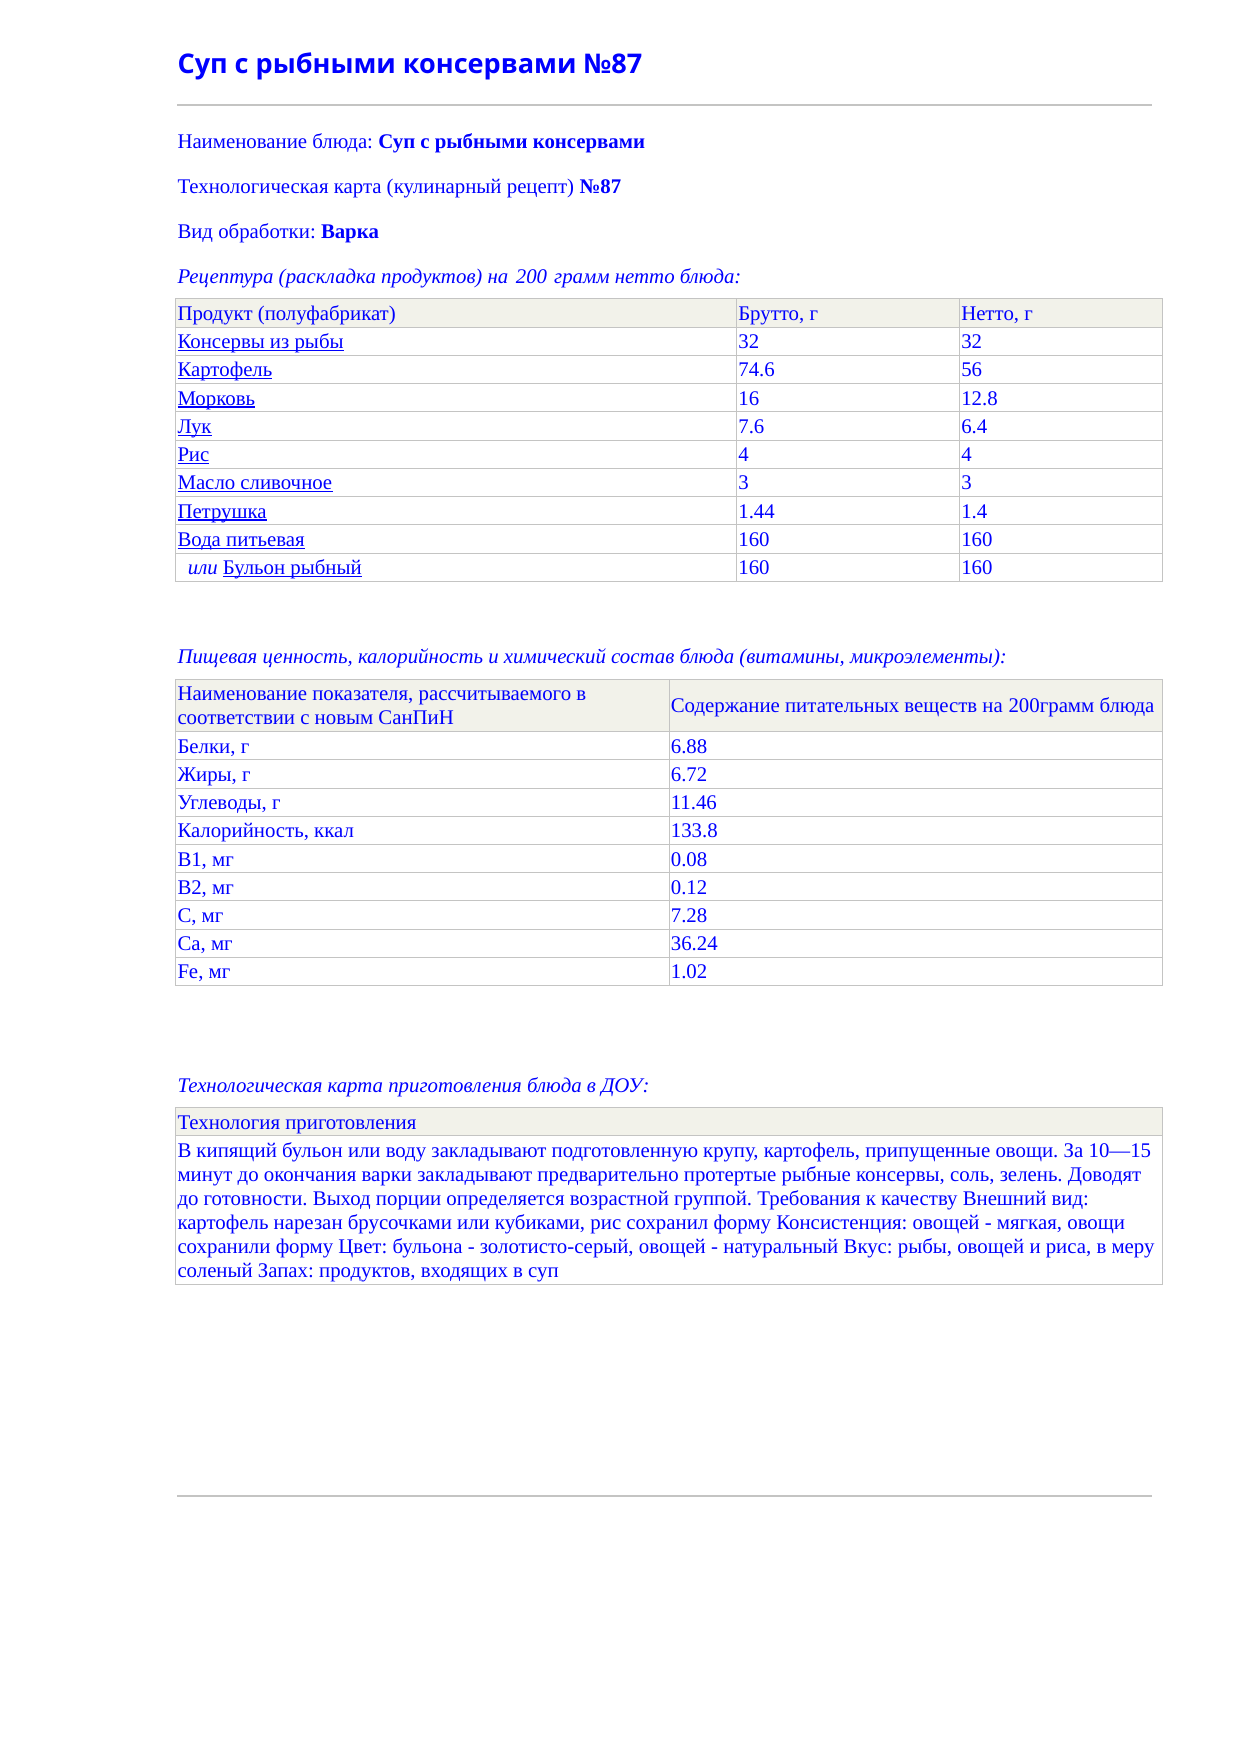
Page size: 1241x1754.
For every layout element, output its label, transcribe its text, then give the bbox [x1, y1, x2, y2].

table_cell 16 [737, 384, 959, 411]
table_cell Калорийность, ккал [176, 817, 669, 844]
table_cell Вода питьевая [176, 525, 736, 552]
table_cell Морковь [176, 384, 736, 411]
table_cell Рис [176, 441, 736, 468]
text Суп с рыбными консервами №87 [177, 44, 1152, 104]
table_cell 32 [737, 328, 959, 355]
table_cell 0.12 [670, 873, 1162, 900]
table_cell 1.4 [960, 497, 1162, 524]
table_cell B1, мг [176, 845, 669, 872]
table_cell 12.8 [960, 384, 1162, 411]
table_cell 160 [737, 525, 959, 552]
text Рецептура (раскладка продуктов) на 200 грамм нетто блюда: [177, 264, 1152, 288]
table_cell 160 [960, 554, 1162, 581]
table_cell Fe, мг [176, 958, 669, 985]
table_cell 6.72 [670, 760, 1162, 787]
table_cell 4 [737, 441, 959, 468]
table_cell Масло сливочное [176, 469, 736, 496]
table_cell 4 [960, 441, 1162, 468]
table_cell 6.4 [960, 412, 1162, 439]
table_cell 160 [737, 554, 959, 581]
table_header Технология приготовления [176, 1108, 1162, 1135]
table_cell 0.08 [670, 845, 1162, 872]
table_cell Картофель [176, 356, 736, 383]
table_cell 7.6 [737, 412, 959, 439]
text Вид обработки: Варка [177, 219, 1152, 243]
table_header Брутто, г [737, 299, 959, 327]
table_cell 160 [960, 525, 1162, 552]
text Пищевая ценность, калорийность и химический состав блюда (витамины, микроэлементы): [177, 644, 1152, 668]
table_cell 11.46 [670, 789, 1162, 816]
table_cell 6.88 [670, 732, 1162, 759]
table_cell 56 [960, 356, 1162, 383]
table_cell C, мг [176, 901, 669, 928]
table_cell 133.8 [670, 817, 1162, 844]
text Наименование блюда: Суп с рыбными консервами [177, 129, 1152, 153]
table_cell 36.24 [670, 930, 1162, 957]
table_cell 3 [960, 469, 1162, 496]
table_cell 74.6 [737, 356, 959, 383]
table_cell 1.02 [670, 958, 1162, 985]
table_cell 1.44 [737, 497, 959, 524]
table_header Наименование показателя, рассчитываемого в соответствии с новым СанПиН [176, 680, 669, 731]
table_header Нетто, г [960, 299, 1162, 327]
table_cell или Бульон рыбный [176, 554, 736, 581]
table_cell 32 [960, 328, 1162, 355]
table_cell В кипящий бульон или воду закладывают подготовленную крупу, картофель, припущенные овощи. За 10—15 минут до окончания варки закладывают предварительно протертые рыбные консервы, соль, зелень. Доводят до готовности. Выход порции определяется возрастной группой. Требования к качеству Внешний вид: картофель нарезан брусочками или кубиками, рис сохранил форму Консистенция: овощей - мягкая, овощи сохранили форму Цвет: бульона - золотисто-серый, овощей - натуральный Вкус: рыбы, овощей и риса, в меру соленый Запах: продуктов, входящих в суп [176, 1136, 1162, 1284]
table_cell Углеводы, г [176, 789, 669, 816]
text Технологическая карта приготовления блюда в ДОУ: [177, 1073, 1152, 1097]
table_cell Белки, г [176, 732, 669, 759]
table_header Содержание питательных веществ на 200грамм блюда [670, 680, 1162, 731]
table_cell 7.28 [670, 901, 1162, 928]
table_cell B2, мг [176, 873, 669, 900]
table_cell Ca, мг [176, 930, 669, 957]
table_header Продукт (полуфабрикат) [176, 299, 736, 327]
text Технологическая карта (кулинарный рецепт) №87 [177, 174, 1152, 198]
table_cell Лук [176, 412, 736, 439]
table_cell Консервы из рыбы [176, 328, 736, 355]
table_cell 3 [737, 469, 959, 496]
table_cell Жиры, г [176, 760, 669, 787]
table_cell Петрушка [176, 497, 736, 524]
